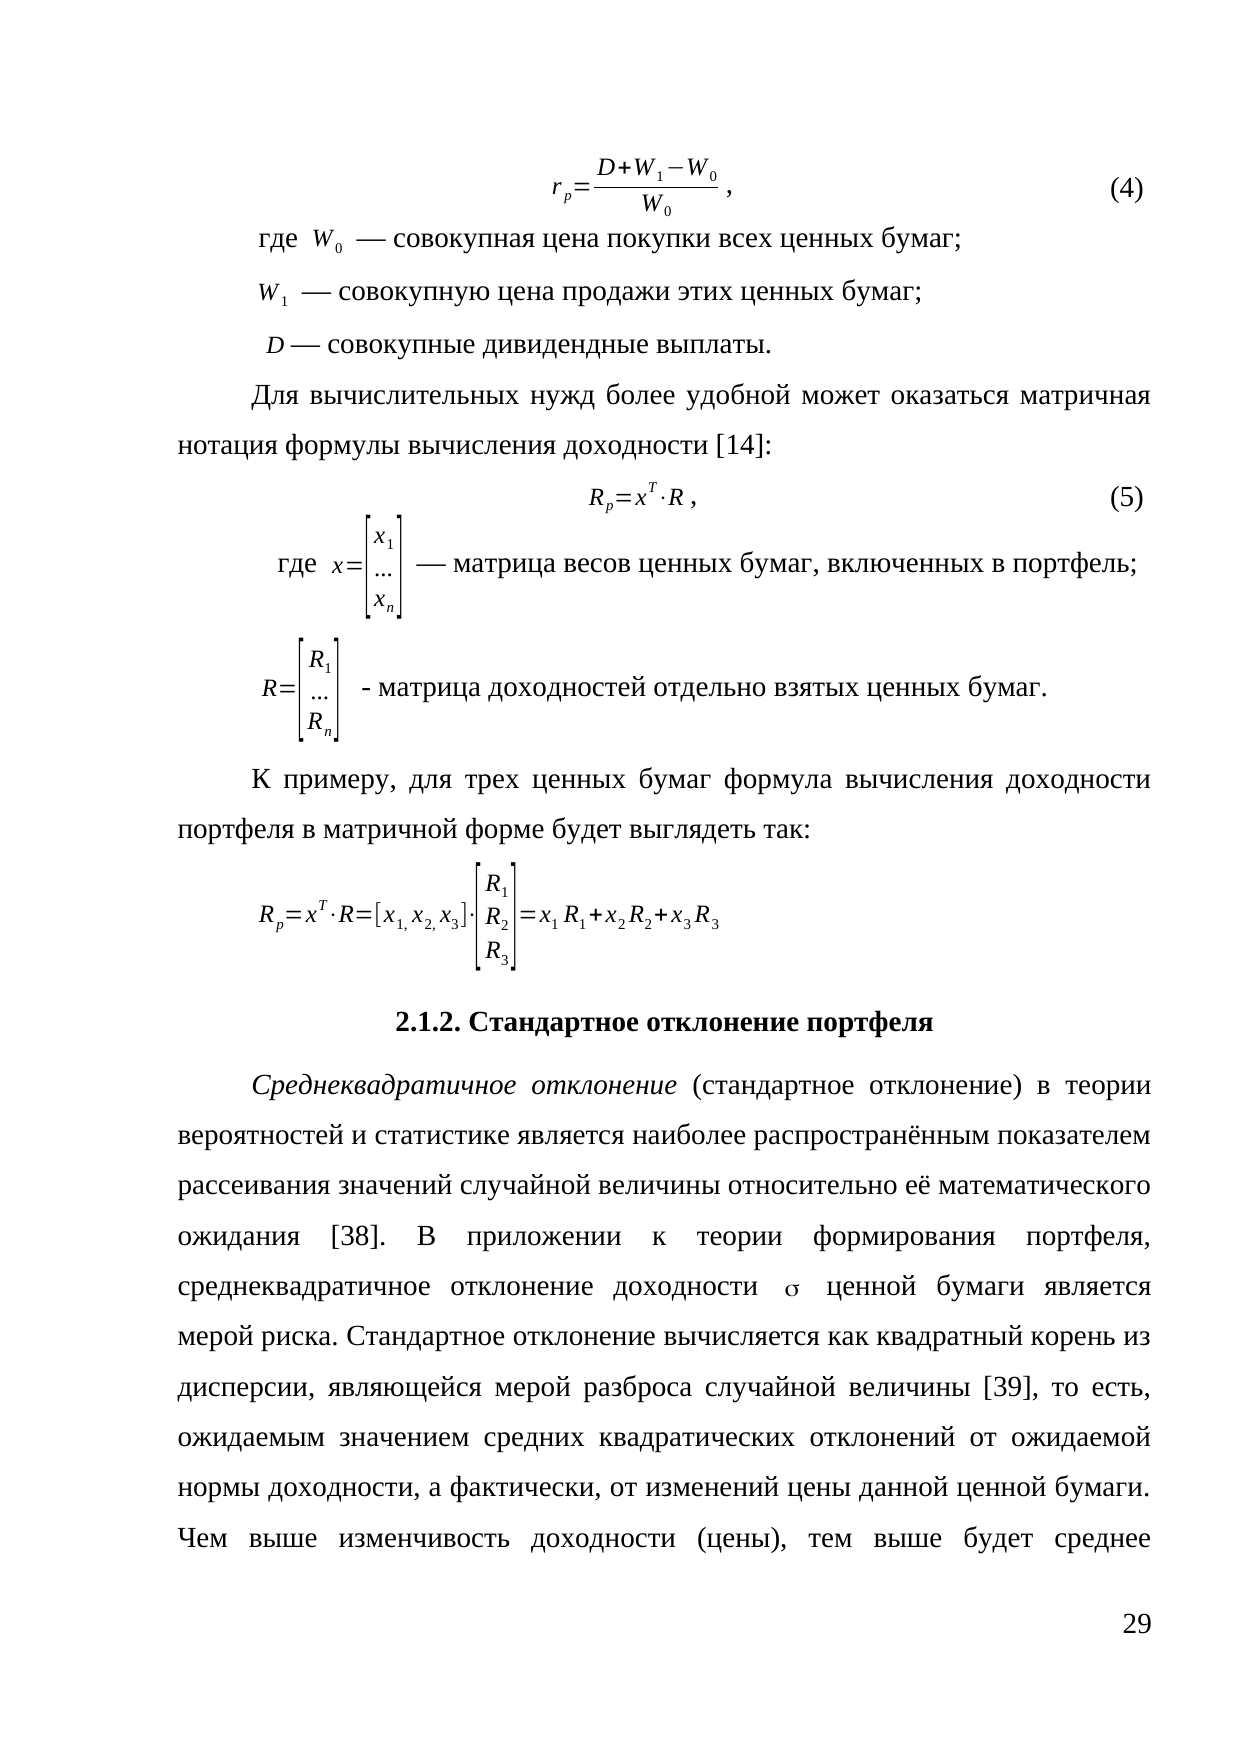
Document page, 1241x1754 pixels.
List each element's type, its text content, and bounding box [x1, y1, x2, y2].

text — совокупные дивидендные выплаты. [177, 326, 1152, 360]
table_header (4) [1027, 154, 1152, 220]
table_header , [177, 478, 1027, 515]
text — совокупную цена продажи этих ценных бумаг; [177, 273, 1152, 310]
table_header (5) [1027, 478, 1152, 514]
text где — совокупная цена покупки всех ценных бумаг; [177, 220, 1152, 256]
text К примеру, для трех ценных бумаг формула вычисления доходности портфеля в матричной форме будет выглядеть так: [177, 761, 1152, 845]
text где — матрица весов ценных бумаг, включенных в портфель; [177, 514, 1152, 621]
text - матрица доходностей отдельно взятых ценных бумаг. [177, 637, 1152, 744]
subtitle 2.1.2. Стандартное отклонение портфеля [177, 1004, 1152, 1038]
text Для вычислительных нужд более удобной может оказаться матричная нотация формулы вычисления доходности [14]: [177, 377, 1152, 461]
table_header , [177, 154, 1027, 220]
text Среднеквадратичное отклонение (стандартное отклонение) в теории вероятностей и статистике является наиболее распространённым показателем рассеивания значений случайной величины относительно её математического ожидания [38]. В приложении к теории формирования портфеля, среднеквадратичное отклонение доходности ценной бумаги является мерой риска. Стандартное отклонение вычисляется как квадратный корень из дисперсии, являющейся мерой разброса случайной величины [39], то есть, ожидаемым значением средних квадратических отклонений от ожидаемой нормы доходности, а фактически, от изменений цены данной ценной бумаги. Чем выше изменчивость доходности (цены), тем выше будет среднее [177, 1067, 1152, 1553]
